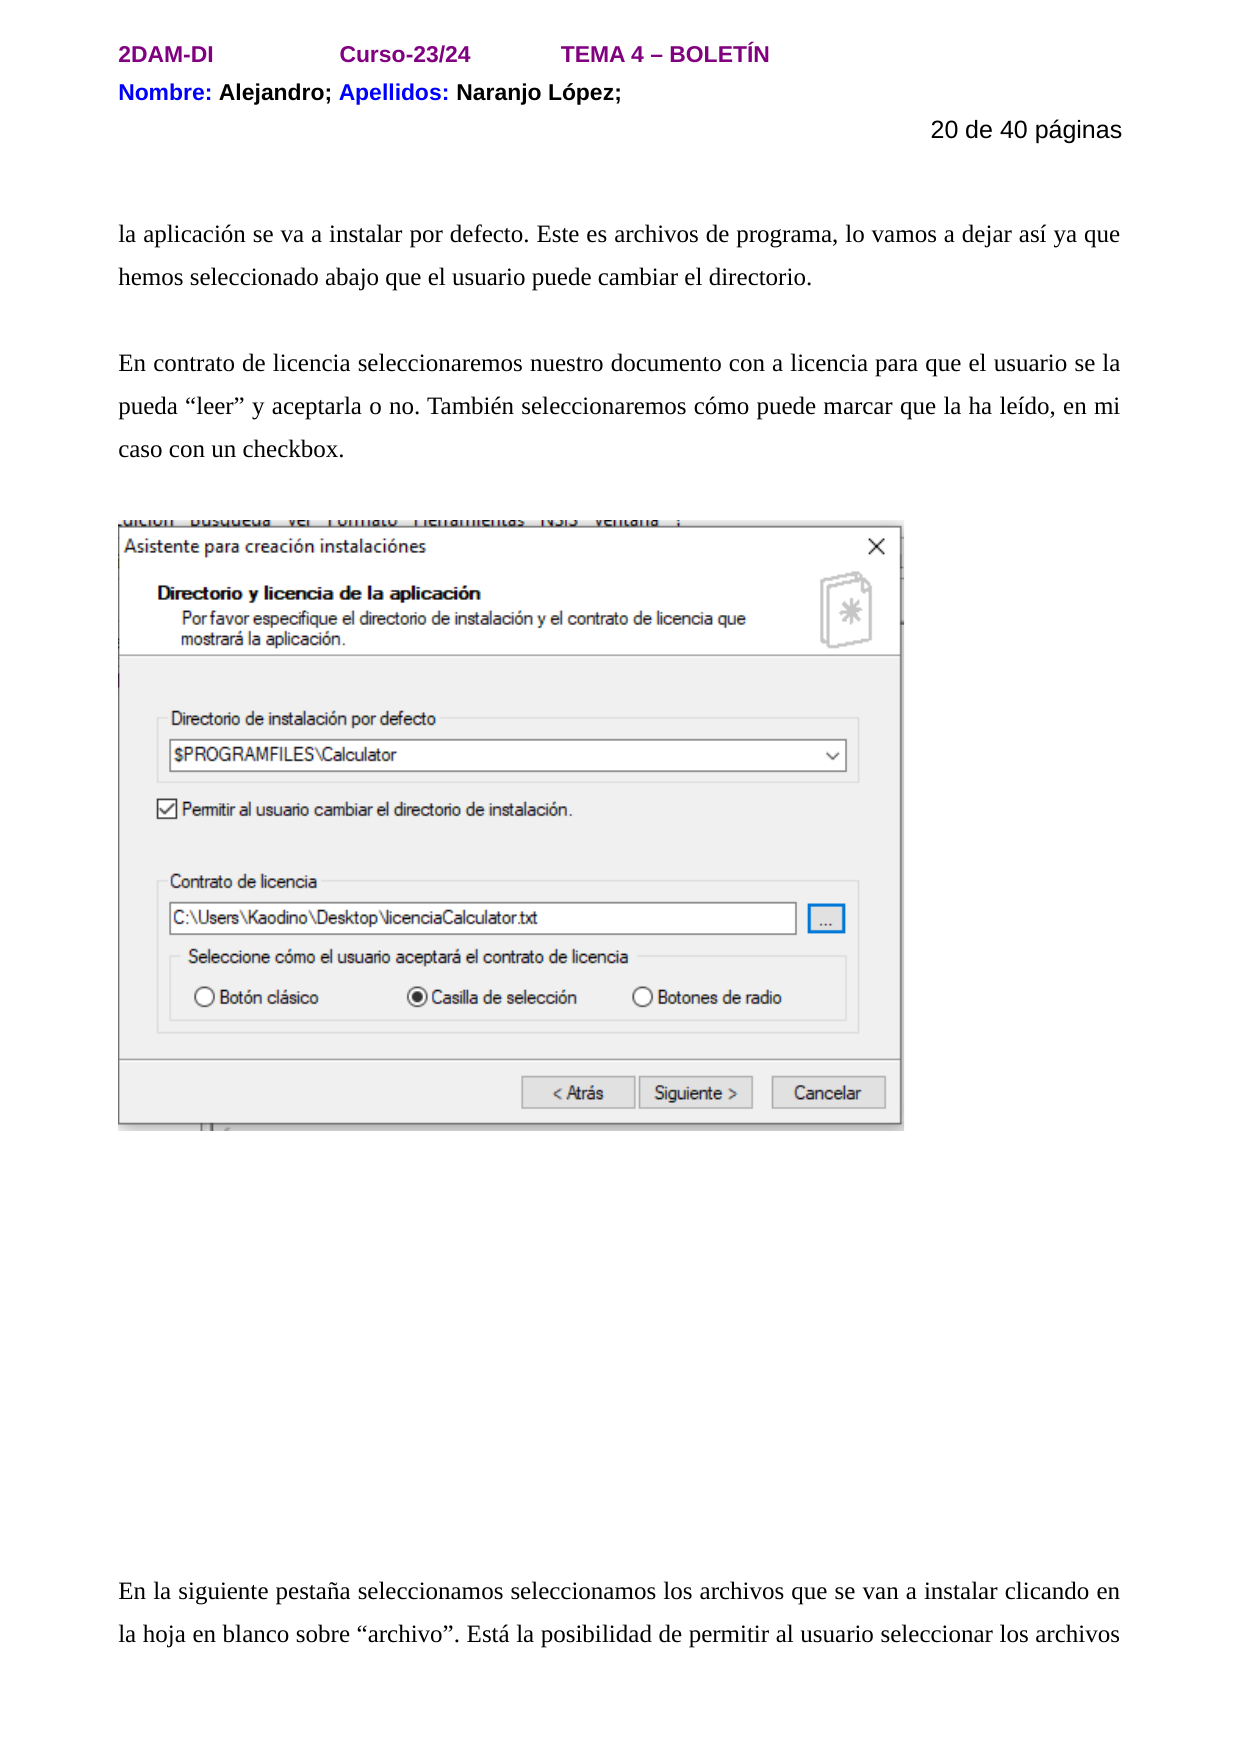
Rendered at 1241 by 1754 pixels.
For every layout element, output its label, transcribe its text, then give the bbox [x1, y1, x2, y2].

text En contrato de licencia seleccionaremos nuestro documento con a licencia para que el usuario se la pueda “leer” y aceptarla o no. También seleccionaremos cómo puede marcar que la ha leído, en mi caso con un checkbox. [118, 348, 1122, 463]
text En la siguiente pestaña seleccionamos seleccionamos los archivos que se van a instalar clicando en la hoja en blanco sobre “archivo”. Está la posibilidad de permitir al usuario seleccionar los archivos [118, 1576, 1122, 1648]
text la aplicación se va a instalar por defecto. Este es archivos de programa, lo vamos a dejar así ya que hemos seleccionado abajo que el usuario puede cambiar el directorio. [118, 219, 1122, 291]
